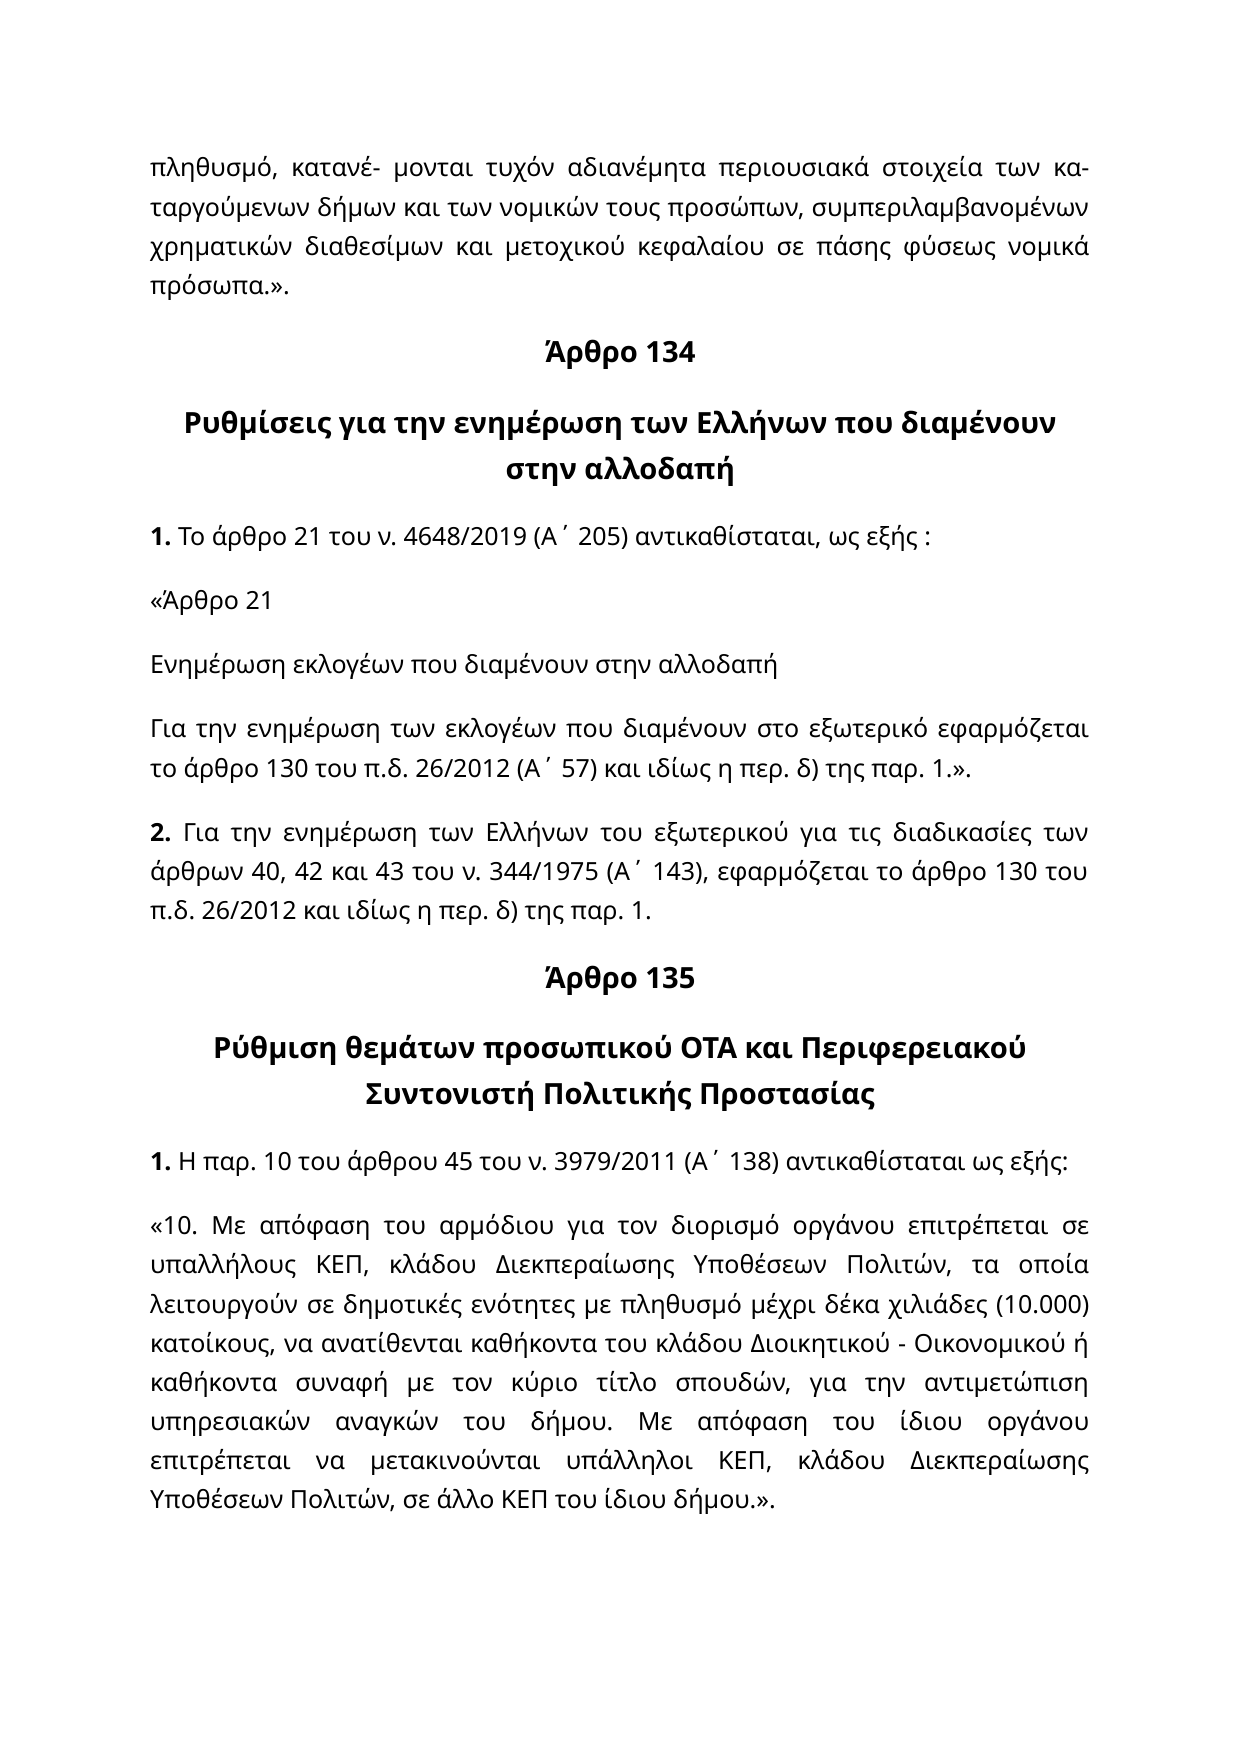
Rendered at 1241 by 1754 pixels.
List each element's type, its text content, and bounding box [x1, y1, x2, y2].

subtitle Ρυθμίσεις για την ενημέρωση των Ελλήνων που διαμένουν στην αλλοδαπή [150, 402, 1090, 488]
text «Άρθρο 21 [150, 583, 1090, 617]
text 1. Η παρ. 10 του άρθρου 45 του ν. 3979/2011 (Α΄ 138) αντικαθίσταται ως εξής: [150, 1144, 1090, 1178]
text 1. Το άρθρο 21 του ν. 4648/2019 (Α΄ 205) αντικαθίσταται, ως εξής : [150, 518, 1090, 553]
text πληθυσμό, κατανέ- μονται τυχόν αδιανέμητα περιουσιακά στοιχεία των κα- ταργούμενων δήμων και των νομικών τους προσώπων, συμπεριλαμβανομένων χρηματικών διαθεσίμων και μετοχικού κεφαλαίου σε πάσης φύσεως νομικά πρόσωπα.». [150, 150, 1090, 302]
text Για την ενημέρωση των εκλογέων που διαμένουν στο εξωτερικό εφαρμόζεται το άρθρο 130 του π.δ. 26/2012 (Α΄ 57) και ιδίως η περ. δ) της παρ. 1.». [150, 711, 1090, 784]
text Ενημέρωση εκλογέων που διαμένουν στην αλλοδαπή [150, 647, 1090, 681]
subtitle Άρθρο 134 [150, 332, 1090, 371]
subtitle Ρύθμιση θεμάτων προσωπικού ΟΤΑ και Περιφερειακού Συντονιστή Πολιτικής Προστασίας [150, 1027, 1090, 1113]
text 2. Για την ενημέρωση των Ελλήνων του εξωτερικού για τις διαδικασίες των άρθρων 40, 42 και 43 του ν. 344/1975 (Α΄ 143), εφαρμόζεται το άρθρο 130 του π.δ. 26/2012 και ιδίως η περ. δ) της παρ. 1. [150, 814, 1090, 927]
subtitle Άρθρο 135 [150, 957, 1090, 997]
text «10. Με απόφαση του αρμόδιου για τον διορισμό οργάνου επιτρέπεται σε υπαλλήλους ΚΕΠ, κλάδου Διεκπεραίωσης Υποθέσεων Πολιτών, τα οποία λειτουργούν σε δημοτικές ενότητες με πληθυσμό μέχρι δέκα χιλιάδες (10.000) κατοίκους, να ανατίθενται καθήκοντα του κλάδου Διοικητικού - Οικονομικού ή καθήκοντα συναφή με τον κύριο τίτλο σπουδών, για την αντιμετώπιση υπηρεσιακών αναγκών του δήμου. Με απόφαση του ίδιου οργάνου επιτρέπεται να μετακινούνται υπάλληλοι ΚΕΠ, κλάδου Διεκπεραίωσης Υποθέσεων Πολιτών, σε άλλο ΚΕΠ του ίδιου δήμου.». [150, 1208, 1090, 1516]
